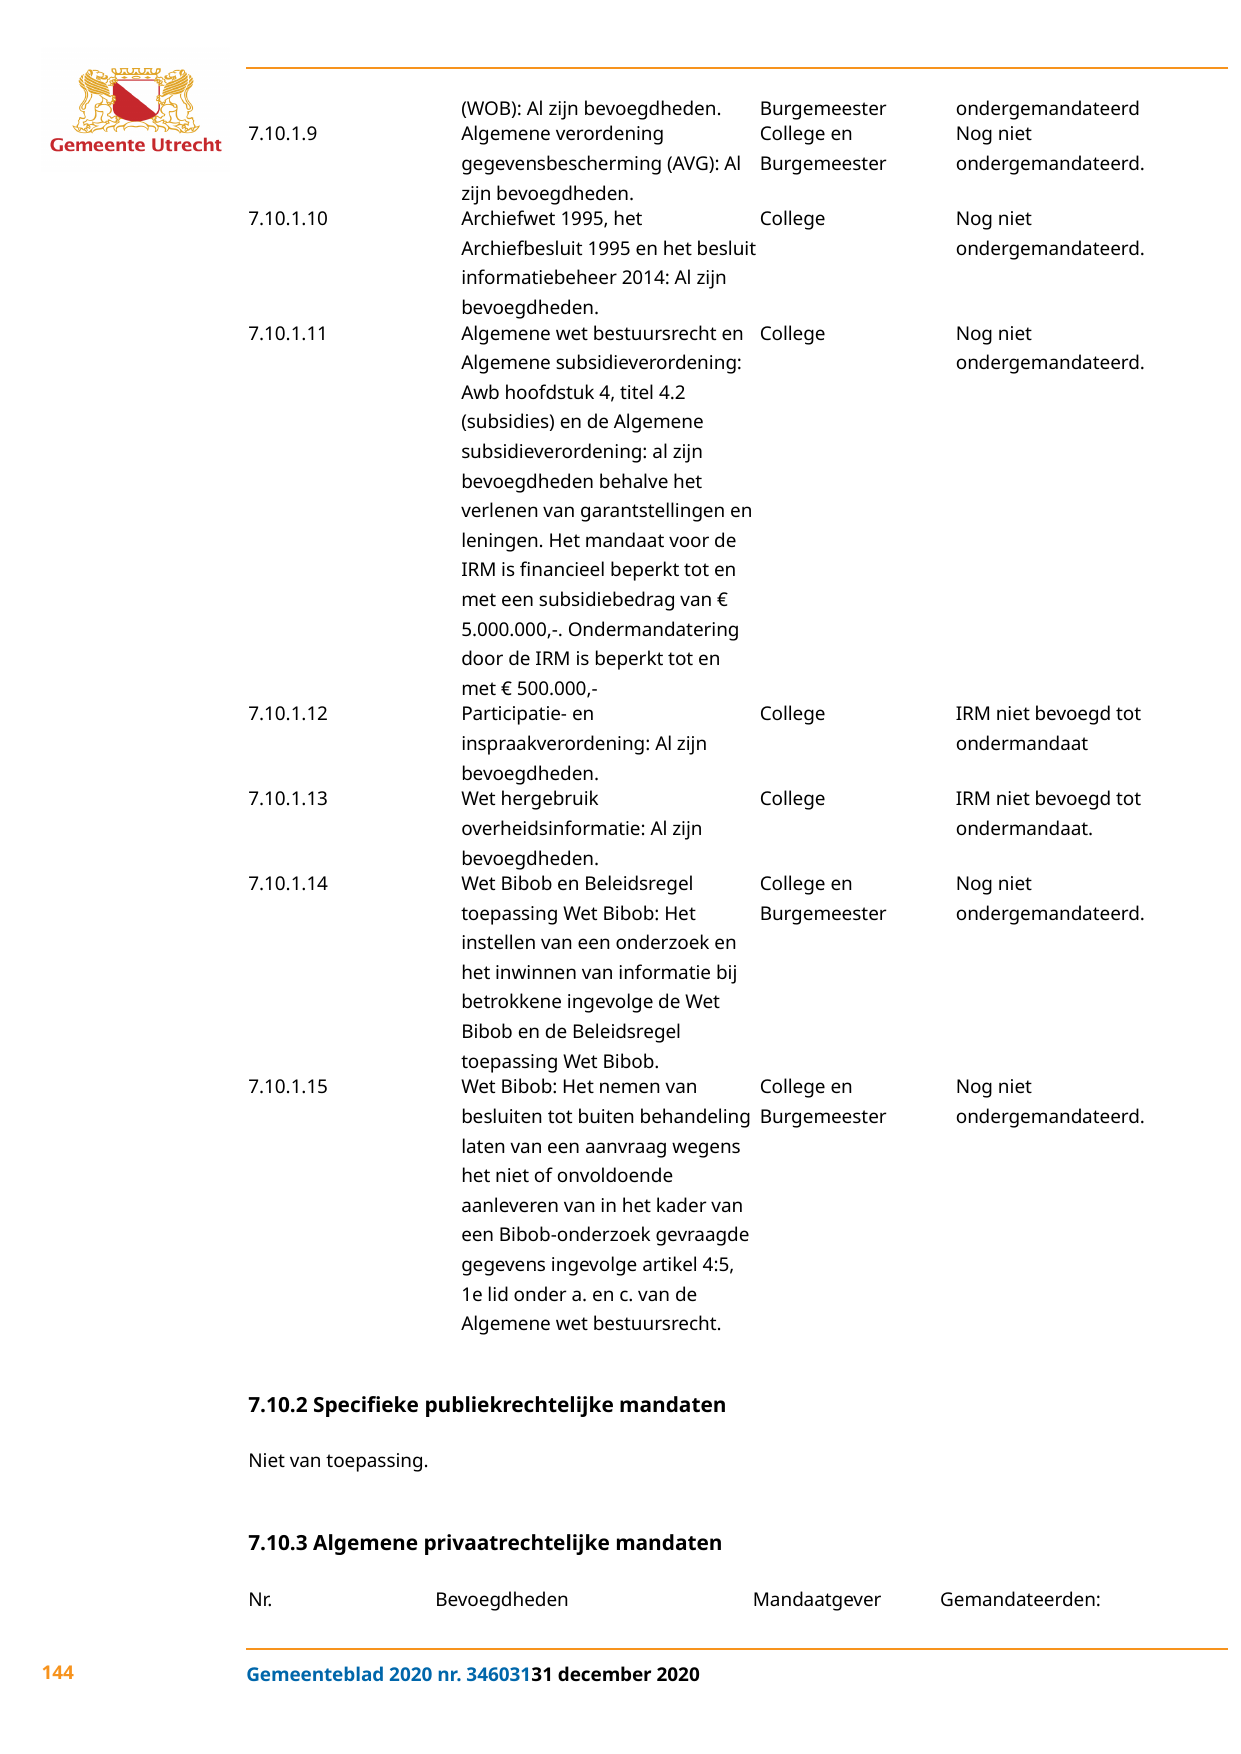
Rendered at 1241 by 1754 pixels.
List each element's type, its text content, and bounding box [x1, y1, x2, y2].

text 7.10.2 Specifieke publiekrechtelijke mandaten [248, 1390, 1152, 1418]
table_cell Nog niet ondergemandateerd. [956, 320, 1152, 701]
table_cell Nog niet ondergemandateerd. [956, 205, 1152, 320]
table_header Bevoegdheden [435, 1586, 753, 1612]
table_cell 7.10.1.10 [248, 205, 461, 320]
table_cell College en Burgemeester [760, 1074, 956, 1336]
table_cell College en Burgemeester [760, 121, 956, 205]
table_cell Nog niet ondergemandateerd. [956, 1074, 1152, 1336]
table_cell 7.10.1.15 [248, 1074, 461, 1336]
table_cell Nog niet ondergemandateerd. [956, 121, 1152, 205]
table_cell Algemene wet bestuursrecht en Algemene subsidieverordening: Awb hoofdstuk 4, titel 4.2 (subsidies) en de Algemene subsidieverordening: al zijn bevoegdheden behalve het verlenen van garantstellingen en leningen. Het mandaat voor de IRM is financieel beperkt tot en met een subsidiebedrag van € 5.000.000,-. Ondermandatering door de IRM is beperkt tot en met € 500.000,- [461, 320, 759, 701]
table_cell IRM niet bevoegd tot ondermandaat. [956, 786, 1152, 870]
text Niet van toepassing. [248, 1448, 1152, 1473]
table_cell 7.10.1.12 [248, 701, 461, 786]
table_cell College [760, 320, 956, 701]
table_cell Burgemeester [760, 95, 956, 121]
table_header Gemandateerden: [940, 1586, 1152, 1612]
table_cell College [760, 701, 956, 786]
table_cell College en Burgemeester [760, 870, 956, 1074]
table_header Mandaatgever [753, 1586, 940, 1612]
text 7.10.3 Algemene privaatrechtelijke mandaten [248, 1528, 1152, 1556]
table_cell College [760, 205, 956, 320]
table_header Nr. [248, 1586, 435, 1612]
table_cell IRM niet bevoegd tot ondermandaat [956, 701, 1152, 786]
table_cell 7.10.1.9 [248, 121, 461, 205]
table_cell 7.10.1.14 [248, 870, 461, 1074]
table_cell [248, 95, 461, 121]
table_cell Participatie- en inspraakverordening: Al zijn bevoegdheden. [461, 701, 759, 786]
table_cell 7.10.1.11 [248, 320, 461, 701]
table_cell Wet hergebruik overheidsinformatie: Al zijn bevoegdheden. [461, 786, 759, 870]
table_cell Wet Bibob: Het nemen van besluiten tot buiten behandeling laten van een aanvraag wegens het niet of onvoldoende aanleveren van in het kader van een Bibob-onderzoek gevraagde gegevens ingevolge artikel 4:5, 1e lid onder a. en c. van de Algemene wet bestuursrecht. [461, 1074, 759, 1336]
table_cell (WOB): Al zijn bevoegdheden. [461, 95, 759, 121]
table_cell 7.10.1.13 [248, 786, 461, 870]
table_cell Wet Bibob en Beleidsregel toepassing Wet Bibob: Het instellen van een onderzoek en het inwinnen van informatie bij betrokkene ingevolge de Wet Bibob en de Beleidsregel toepassing Wet Bibob. [461, 870, 759, 1074]
table_cell Algemene verordening gegevensbescherming (AVG): Al zijn bevoegdheden. [461, 121, 759, 205]
table_cell ondergemandateerd [956, 95, 1152, 121]
table_cell College [760, 786, 956, 870]
table_cell Nog niet ondergemandateerd. [956, 870, 1152, 1074]
picture [41, 47, 231, 172]
table_cell Archiefwet 1995, het Archiefbesluit 1995 en het besluit informatiebeheer 2014: Al zijn bevoegdheden. [461, 205, 759, 320]
